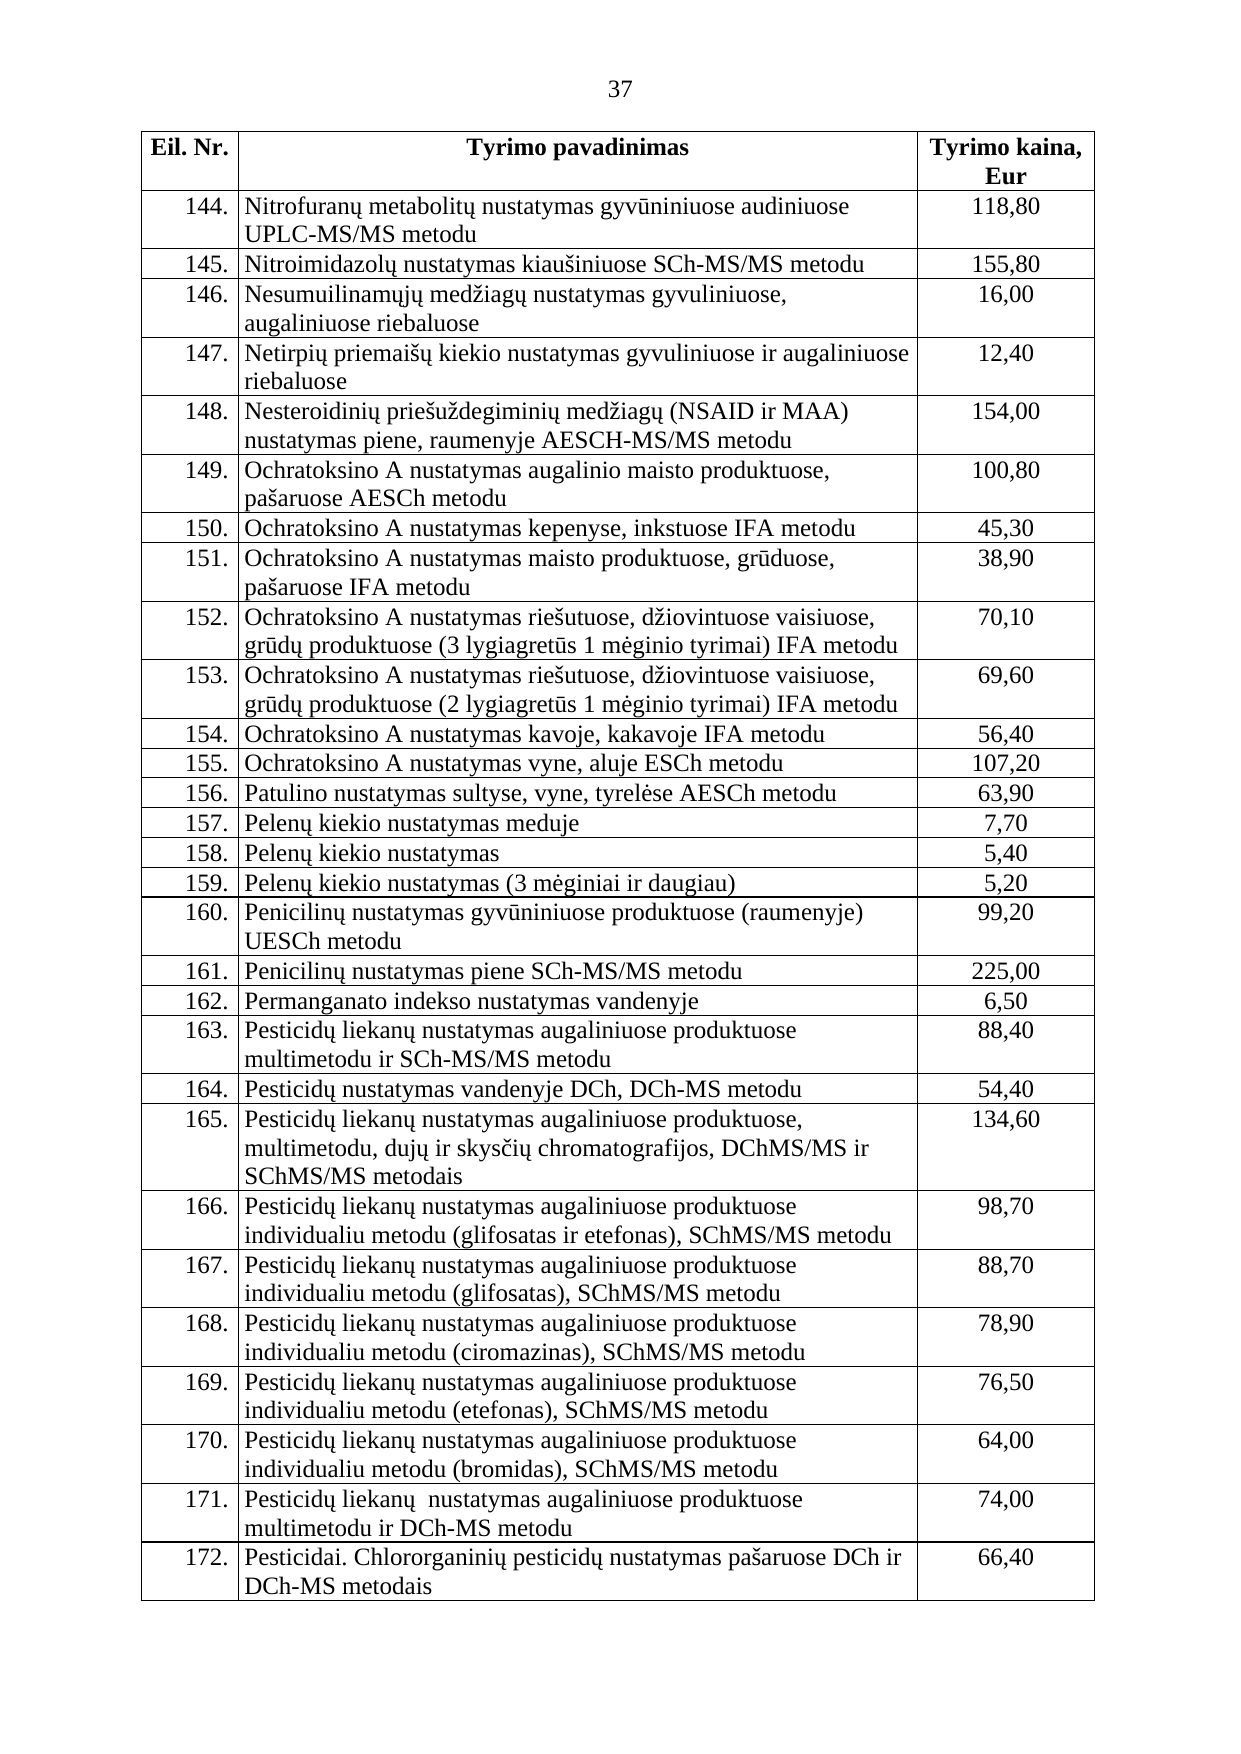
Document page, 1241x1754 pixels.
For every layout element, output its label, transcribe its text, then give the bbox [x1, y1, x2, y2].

table_cell 70,10 [918, 602, 1094, 659]
table_cell 169. [142, 1367, 238, 1424]
table_header Tyrimo kaina, Eur [918, 132, 1094, 190]
table_cell Ochratoksino A nustatymas augalinio maisto produktuose, pašaruose AESCh metodu [239, 455, 917, 512]
table_cell Pesticidų liekanų nustatymas augaliniuose produktuose individualiu metodu (ciromazinas), SChMS/MS metodu [239, 1308, 917, 1366]
table_cell 6,50 [918, 986, 1094, 1014]
table_cell 152. [142, 602, 238, 659]
table_cell 154,00 [918, 396, 1094, 454]
table_cell Pesticidų liekanų nustatymas augaliniuose produktuose individualiu metodu (etefonas), SChMS/MS metodu [239, 1367, 917, 1424]
table_cell 157. [142, 808, 238, 837]
table_cell Ochratoksino A nustatymas riešutuose, džiovintuose vaisiuose, grūdų produktuose (2 lygiagretūs 1 mėginio tyrimai) IFA metodu [239, 660, 917, 718]
table_cell 171. [142, 1484, 238, 1541]
table_cell Pesticidų liekanų nustatymas augaliniuose produktuose multimetodu ir SCh-MS/MS metodu [239, 1016, 917, 1073]
table_cell Ochratoksino A nustatymas riešutuose, džiovintuose vaisiuose, grūdų produktuose (3 lygiagretūs 1 mėginio tyrimai) IFA metodu [239, 602, 917, 659]
table_cell Nesteroidinių priešuždegiminių medžiagų (NSAID ir MAA) nustatymas piene, raumenyje AESCH-MS/MS metodu [239, 396, 917, 454]
table_cell Nesumuilinamųjų medžiagų nustatymas gyvuliniuose, augaliniuose riebaluose [239, 279, 917, 337]
table_cell 78,90 [918, 1308, 1094, 1366]
table_cell 172. [142, 1543, 238, 1600]
table_cell 16,00 [918, 279, 1094, 337]
table_cell 38,90 [918, 543, 1094, 601]
table_cell 155,80 [918, 249, 1094, 278]
table_cell Nitroimidazolų nustatymas kiaušiniuose SCh-MS/MS metodu [239, 249, 917, 278]
table_cell 162. [142, 986, 238, 1014]
table_cell 64,00 [918, 1425, 1094, 1483]
table_cell Pesticidų liekanų nustatymas augaliniuose produktuose multimetodu ir DCh-MS metodu [239, 1484, 917, 1541]
table_cell Ochratoksino A nustatymas vyne, aluje ESCh metodu [239, 749, 917, 777]
table_cell 146. [142, 279, 238, 337]
table_cell 165. [142, 1104, 238, 1190]
table_header Eil. Nr. [142, 132, 238, 190]
table_cell 156. [142, 778, 238, 807]
table_cell 155. [142, 749, 238, 777]
table_cell Pelenų kiekio nustatymas (3 mėginiai ir daugiau) [239, 868, 917, 896]
table_cell 5,40 [918, 838, 1094, 867]
table_cell Penicilinų nustatymas piene SCh-MS/MS metodu [239, 956, 917, 985]
table_cell 151. [142, 543, 238, 601]
table_cell Netirpių priemaišų kiekio nustatymas gyvuliniuose ir augaliniuose riebaluose [239, 338, 917, 395]
table_header Tyrimo pavadinimas [239, 132, 917, 190]
table_cell 150. [142, 513, 238, 542]
table_cell Permanganato indekso nustatymas vandenyje [239, 986, 917, 1014]
table_cell 45,30 [918, 513, 1094, 542]
table_cell Ochratoksino A nustatymas kavoje, kakavoje IFA metodu [239, 719, 917, 747]
table_cell Pesticidų nustatymas vandenyje DCh, DCh-MS metodu [239, 1074, 917, 1103]
table_cell 134,60 [918, 1104, 1094, 1190]
table_cell 166. [142, 1191, 238, 1249]
table_cell 74,00 [918, 1484, 1094, 1541]
table_cell 12,40 [918, 338, 1094, 395]
table_cell 225,00 [918, 956, 1094, 985]
table_cell 158. [142, 838, 238, 867]
table_cell 160. [142, 898, 238, 955]
table_cell Pesticidų liekanų nustatymas augaliniuose produktuose individualiu metodu (bromidas), SChMS/MS metodu [239, 1425, 917, 1483]
table_cell 145. [142, 249, 238, 278]
table_cell 88,70 [918, 1250, 1094, 1307]
table_cell Pelenų kiekio nustatymas [239, 838, 917, 867]
table_cell 148. [142, 396, 238, 454]
table_cell 5,20 [918, 868, 1094, 896]
table_cell Pesticidai. Chlororganinių pesticidų nustatymas pašaruose DCh ir DCh-MS metodais [239, 1543, 917, 1600]
table_cell 168. [142, 1308, 238, 1366]
table_cell 154. [142, 719, 238, 747]
table_cell Patulino nustatymas sultyse, vyne, tyrelėse AESCh metodu [239, 778, 917, 807]
table_cell Pesticidų liekanų nustatymas augaliniuose produktuose individualiu metodu (glifosatas), SChMS/MS metodu [239, 1250, 917, 1307]
table_cell 159. [142, 868, 238, 896]
table_cell 167. [142, 1250, 238, 1307]
table_cell 164. [142, 1074, 238, 1103]
table_cell 63,90 [918, 778, 1094, 807]
table_cell 163. [142, 1016, 238, 1073]
table_cell 118,80 [918, 191, 1094, 248]
table_cell Pesticidų liekanų nustatymas augaliniuose produktuose, multimetodu, dujų ir skysčių chromatografijos, DChMS/MS ir SChMS/MS metodais [239, 1104, 917, 1190]
table_cell 153. [142, 660, 238, 718]
table_cell 107,20 [918, 749, 1094, 777]
table_cell 149. [142, 455, 238, 512]
table_cell 98,70 [918, 1191, 1094, 1249]
table_cell Pelenų kiekio nustatymas meduje [239, 808, 917, 837]
table_cell 54,40 [918, 1074, 1094, 1103]
table_cell 161. [142, 956, 238, 985]
table_cell 69,60 [918, 660, 1094, 718]
table_cell Pesticidų liekanų nustatymas augaliniuose produktuose individualiu metodu (glifosatas ir etefonas), SChMS/MS metodu [239, 1191, 917, 1249]
table_cell 100,80 [918, 455, 1094, 512]
table_cell Ochratoksino A nustatymas kepenyse, inkstuose IFA metodu [239, 513, 917, 542]
table_cell 88,40 [918, 1016, 1094, 1073]
table_cell Ochratoksino A nustatymas maisto produktuose, grūduose, pašaruose IFA metodu [239, 543, 917, 601]
table_cell Penicilinų nustatymas gyvūniniuose produktuose (raumenyje) UESCh metodu [239, 898, 917, 955]
table_cell Nitrofuranų metabolitų nustatymas gyvūniniuose audiniuose UPLC-MS/MS metodu [239, 191, 917, 248]
table_cell 170. [142, 1425, 238, 1483]
table_cell 76,50 [918, 1367, 1094, 1424]
table_cell 99,20 [918, 898, 1094, 955]
table_cell 147. [142, 338, 238, 395]
table_cell 7,70 [918, 808, 1094, 837]
table_cell 56,40 [918, 719, 1094, 747]
table_cell 66,40 [918, 1543, 1094, 1600]
table_cell 144. [142, 191, 238, 248]
